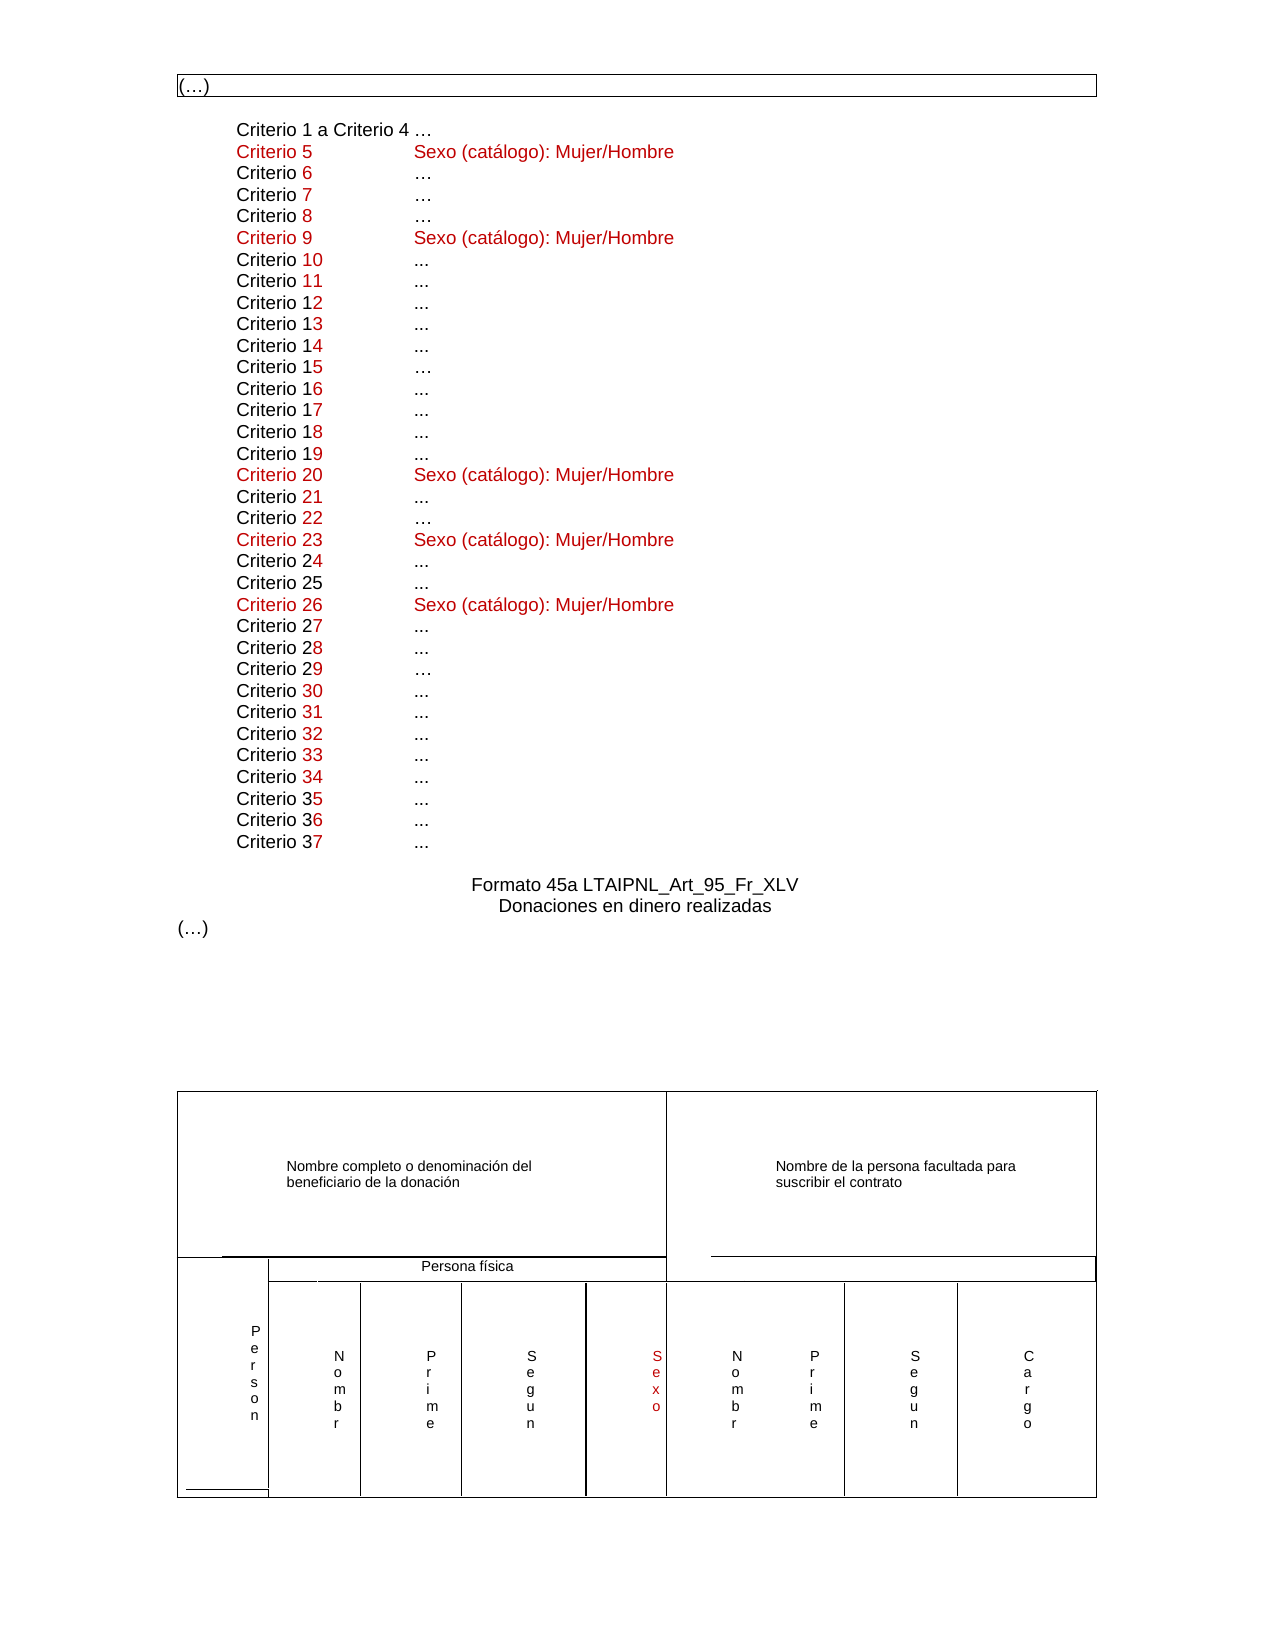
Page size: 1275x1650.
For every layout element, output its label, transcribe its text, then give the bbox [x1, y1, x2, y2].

text Criterio 31 ... [236, 701, 1004, 723]
text Criterio 36 ... [236, 809, 1004, 831]
table_header Nombre completo o denominación del beneficiario de la donación [222, 1093, 665, 1255]
text Criterio 5 Sexo (catálogo): Mujer/Hombre [236, 141, 1004, 162]
table_cell [745, 1283, 798, 1496]
table_cell Prime [799, 1283, 844, 1496]
text Criterio 14 ... [236, 334, 1004, 356]
table_cell [668, 1283, 719, 1496]
table_header Nombre de la persona facultada para suscribir el contrato [667, 1092, 1095, 1281]
table_cell [959, 1283, 977, 1496]
text Criterio 8 … [236, 205, 1004, 227]
text Criterio 32 ... [236, 723, 1004, 744]
table_cell Persona física [318, 1258, 666, 1281]
text Criterio 35 ... [236, 787, 1004, 809]
table_cell [588, 1283, 593, 1496]
table_cell [846, 1283, 876, 1496]
text Criterio 7 … [236, 184, 1004, 205]
text Criterio 12 ... [236, 291, 1004, 313]
text Criterio 10 ... [236, 248, 1004, 270]
text Criterio 22 … [236, 507, 1004, 529]
text Criterio 11 ... [236, 270, 1004, 291]
table_cell Person [178, 1258, 268, 1497]
text Criterio 20 Sexo (catálogo): Mujer/Hombre [236, 464, 1004, 486]
text Criterio 18 ... [236, 421, 1004, 442]
table_cell Nombr [720, 1283, 744, 1496]
text Criterio 34 ... [236, 766, 1004, 787]
table_cell Nombr [270, 1283, 360, 1496]
text Criterio 25 ... [236, 572, 1004, 593]
table_cell [463, 1283, 493, 1496]
table_cell [362, 1283, 401, 1496]
text Criterio 21 ... [236, 486, 1004, 507]
text Criterio 16 ... [236, 378, 1004, 399]
text Criterio 26 Sexo (catálogo): Mujer/Hombre [236, 593, 1004, 615]
text Criterio 27 ... [236, 615, 1004, 636]
text Donaciones en dinero realizadas [177, 895, 1093, 917]
text Criterio 1 a Criterio 4 … [236, 119, 1004, 141]
table_cell Segun [494, 1283, 585, 1496]
text (…) [177, 917, 1097, 938]
text Criterio 23 Sexo (catálogo): Mujer/Hombre [236, 529, 1004, 550]
text Criterio 15 … [236, 356, 1004, 378]
text Criterio 6 … [236, 162, 1004, 184]
text Criterio 9 Sexo (catálogo): Mujer/Hombre [236, 227, 1004, 248]
text Criterio 37 ... [236, 831, 1004, 852]
text Criterio 29 … [236, 658, 1004, 679]
text (…) [178, 75, 1096, 96]
text Formato 45a LTAIPNL_Art_95_Fr_XLV [177, 874, 1093, 895]
text Criterio 28 ... [236, 636, 1004, 658]
text Criterio 33 ... [236, 744, 1004, 766]
table_cell [269, 1259, 317, 1281]
text Criterio 13 ... [236, 313, 1004, 334]
table_cell Segun [877, 1283, 957, 1496]
text Criterio 24 ... [236, 550, 1004, 572]
table_cell Cargo [978, 1283, 1095, 1496]
text Criterio 30 ... [236, 679, 1004, 701]
table_cell Prime [402, 1283, 461, 1496]
text Criterio 19 ... [236, 442, 1004, 464]
text Criterio 17 ... [236, 399, 1004, 421]
table_cell Sexo [594, 1283, 666, 1496]
table_header [178, 1092, 221, 1256]
